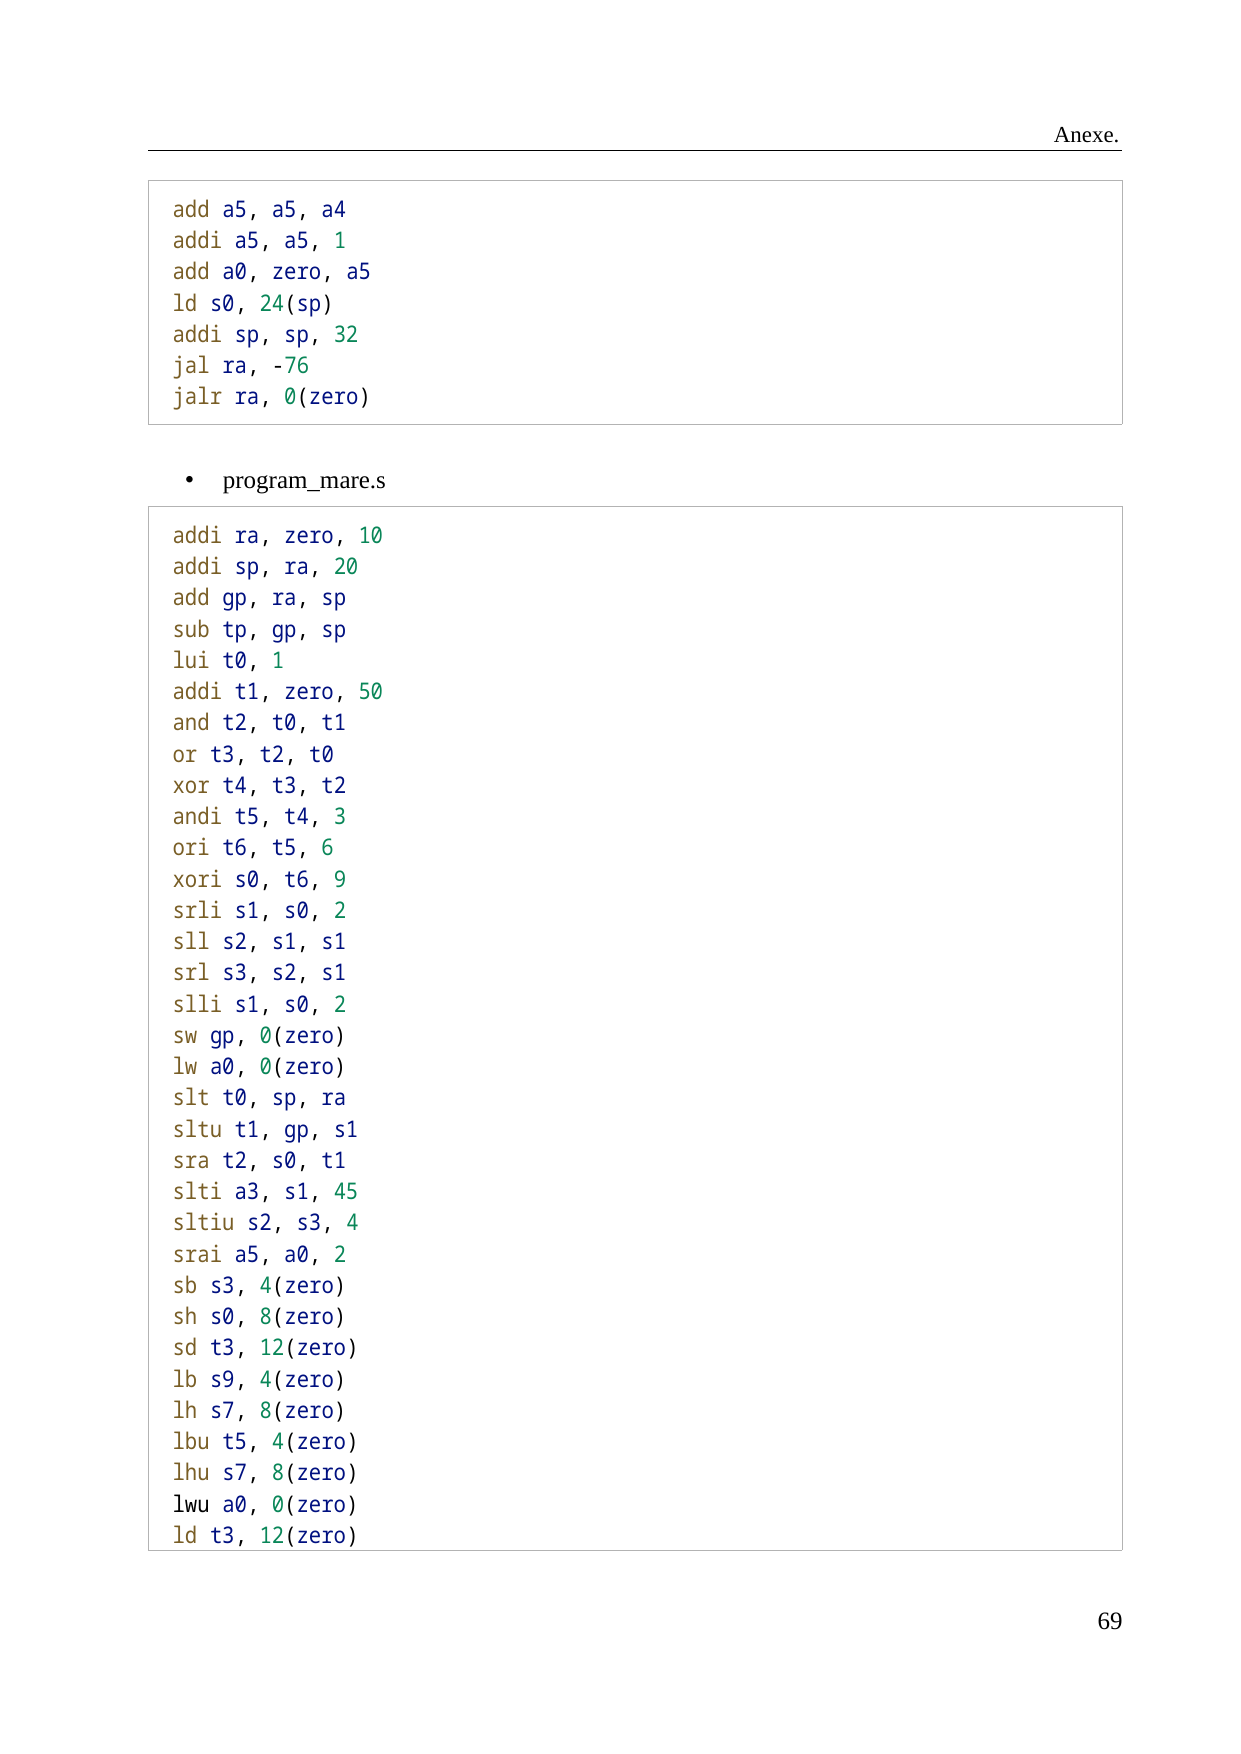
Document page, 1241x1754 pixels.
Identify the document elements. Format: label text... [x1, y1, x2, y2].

text slli s1, s0, 2 [149, 975, 1122, 1006]
text add a5, a5, a4 [149, 181, 1122, 211]
text srli s1, s0, 2 [149, 881, 1122, 912]
text lwu a0, 0(zero) [149, 1475, 1122, 1506]
text ld t3, 12(zero) [149, 1506, 1122, 1550]
text sh s0, 8(zero) [149, 1287, 1122, 1319]
text sb s3, 4(zero) [149, 1256, 1122, 1287]
text lb s9, 4(zero) [149, 1350, 1122, 1381]
text slt t0, sp, ra [149, 1069, 1122, 1100]
text addi t1, zero, 50 [149, 662, 1122, 694]
text lh s7, 8(zero) [149, 1381, 1122, 1412]
text or t3, t2, t0 [149, 725, 1122, 756]
text andi t5, t4, 3 [149, 787, 1122, 819]
text add a0, zero, a5 [149, 243, 1122, 274]
text sd t3, 12(zero) [149, 1319, 1122, 1350]
text and t2, t0, t1 [149, 694, 1122, 725]
text srl s3, s2, s1 [149, 944, 1122, 975]
text lhu s7, 8(zero) [149, 1444, 1122, 1475]
text sra t2, s0, t1 [149, 1131, 1122, 1162]
text lw a0, 0(zero) [149, 1037, 1122, 1069]
text addi sp, sp, 32 [149, 305, 1122, 336]
text lui t0, 1 [149, 631, 1122, 662]
text sltu t1, gp, s1 [149, 1100, 1122, 1131]
text add gp, ra, sp [149, 569, 1122, 600]
text srai a5, a0, 2 [149, 1225, 1122, 1256]
text lbu t5, 4(zero) [149, 1412, 1122, 1444]
text jalr ra, 0(zero) [149, 368, 1122, 424]
text sltiu s2, s3, 4 [149, 1194, 1122, 1225]
text addi a5, a5, 1 [149, 211, 1122, 243]
text xor t4, t3, t2 [149, 756, 1122, 787]
text ld s0, 24(sp) [149, 274, 1122, 305]
text jal ra, -76 [149, 336, 1122, 368]
text ori t6, t5, 6 [149, 819, 1122, 850]
text sll s2, s1, s1 [149, 912, 1122, 944]
text xori s0, t6, 9 [149, 850, 1122, 881]
text slti a3, s1, 45 [149, 1162, 1122, 1194]
list program_mare.s [185, 465, 1122, 494]
text sub tp, gp, sp [149, 600, 1122, 631]
text addi ra, zero, 10 [149, 507, 1122, 537]
text addi sp, ra, 20 [149, 537, 1122, 569]
text sw gp, 0(zero) [149, 1006, 1122, 1037]
